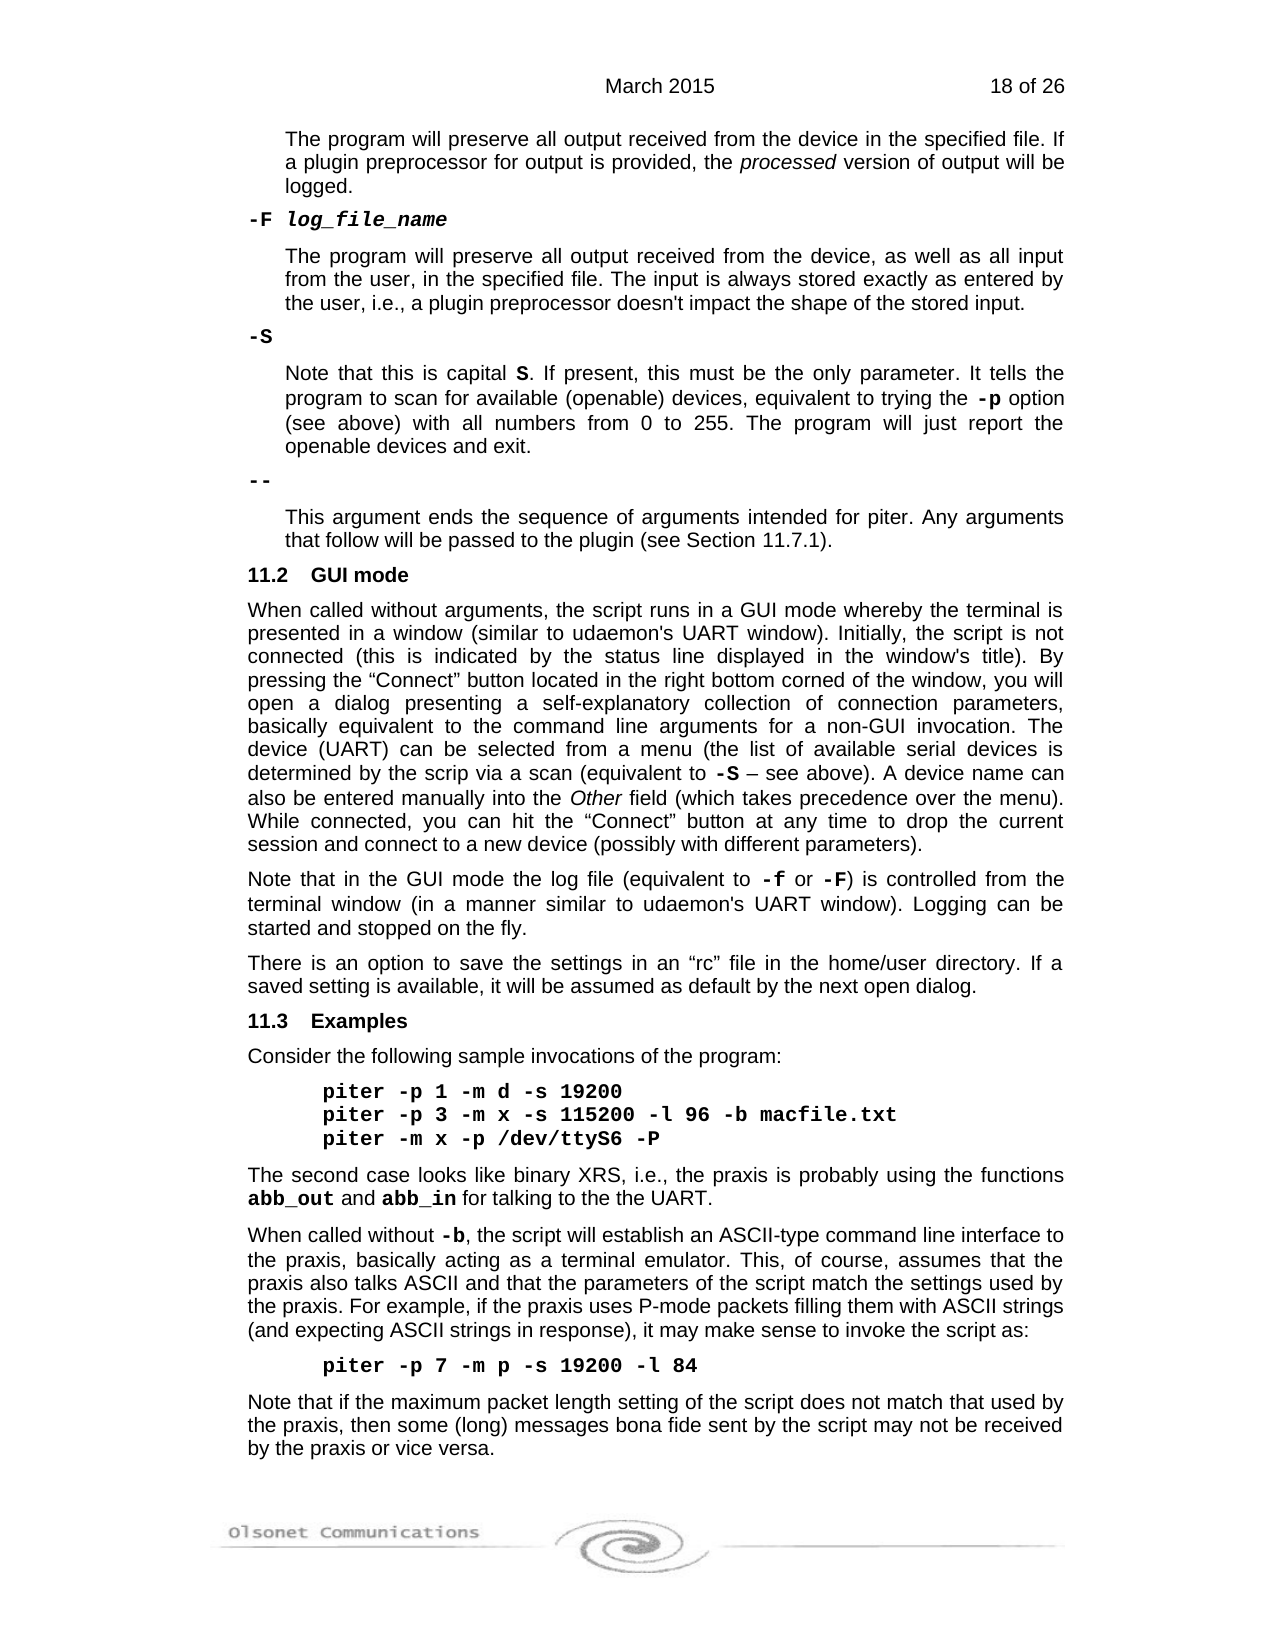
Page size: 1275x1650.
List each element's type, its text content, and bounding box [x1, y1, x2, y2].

text Note that if the maximum packet length setting of the script does not match that used by the praxis, then some (long) messages bona fide sent by the script may not be received by the praxis or vice versa. [247, 1390, 1065, 1460]
text piter -p 3 -m x -s 115200 -l 96 -b macfile.txt [247, 1104, 1065, 1128]
text -S [247, 326, 1065, 350]
text Note that in the GUI mode the log file (equivalent to -f or -F) is controlled from the terminal window (in a manner similar to udaemon's UART window). Logging can be started and stopped on the fly. [247, 868, 1065, 939]
text Note that this is capital S. If present, this must be the only parameter. It tells the program to scan for available (openable) devices, equivalent to trying the -p option (see above) with all numbers from 0 to 255. The program will just report the openable devices and exit. [285, 361, 1065, 458]
text piter -p 7 -m p -s 19200 -l 84 [247, 1353, 1065, 1378]
subtitle GUI mode [247, 563, 1065, 587]
text When called without arguments, the script runs in a GUI mode whereby the terminal is presented in a window (similar to udaemon's UART window). Initially, the script is not connected (this is indicated by the status line displayed in the window's title). By pressing the “Connect” button located in the right bottom corned of the window, you will open a dialog presenting a self-explanatory collection of connection parameters, basically equivalent to the command line arguments for a non-GUI invocation. The device (UART) can be selected from a menu (the list of available serial devices is determined by the scrip via a scan (equivalent to -S – see above). A device name can also be entered manually into the Other field (which takes precedence over the menu). While connected, you can hit the “Connect” button at any time to drop the current session and connect to a new device (possibly with different parameters). [247, 598, 1065, 856]
text The program will preserve all output received from the device in the specified file. If a plugin preprocessor for output is provided, the processed version of output will be logged. [285, 128, 1065, 197]
picture [210, 1504, 1065, 1596]
text Consider the following sample invocations of the program: [247, 1044, 1065, 1067]
text This argument ends the sequence of arguments intended for piter. Any arguments that follow will be passed to the plugin (see Section 11.7.1). [285, 505, 1065, 552]
subtitle Examples [247, 1009, 1065, 1032]
text piter -p 1 -m d -s 19200 [247, 1079, 1065, 1104]
text The second case looks like binary XRS, i.e., the praxis is probably using the functions abb_out and abb_in for talking to the the UART. [247, 1163, 1065, 1212]
text The program will preserve all output received from the device, as well as all input from the user, in the specified file. The input is always stored exactly as entered by the user, i.e., a plugin preprocessor doesn't impact the shape of the stored input. [285, 244, 1065, 314]
text There is an option to save the settings in an “rc” file in the home/user directory. If a saved setting is available, it will be assumed as default by the next open dialog. [247, 951, 1065, 997]
text -- [247, 470, 1065, 493]
text When called without -b, the script will establish an ASCII-type command line interface to the praxis, basically acting as a terminal emulator. This, of course, assumes that the praxis also talks ASCII and that the parameters of the script match the settings used by the praxis. For example, if the praxis uses P-mode packets filling them with ASCII strings (and expecting ASCII strings in response), it may make sense to invoke the script as: [247, 1223, 1065, 1342]
text piter -m x -p /dev/ttyS6 -P [247, 1128, 1065, 1152]
text -F log_file_name [247, 209, 1065, 233]
